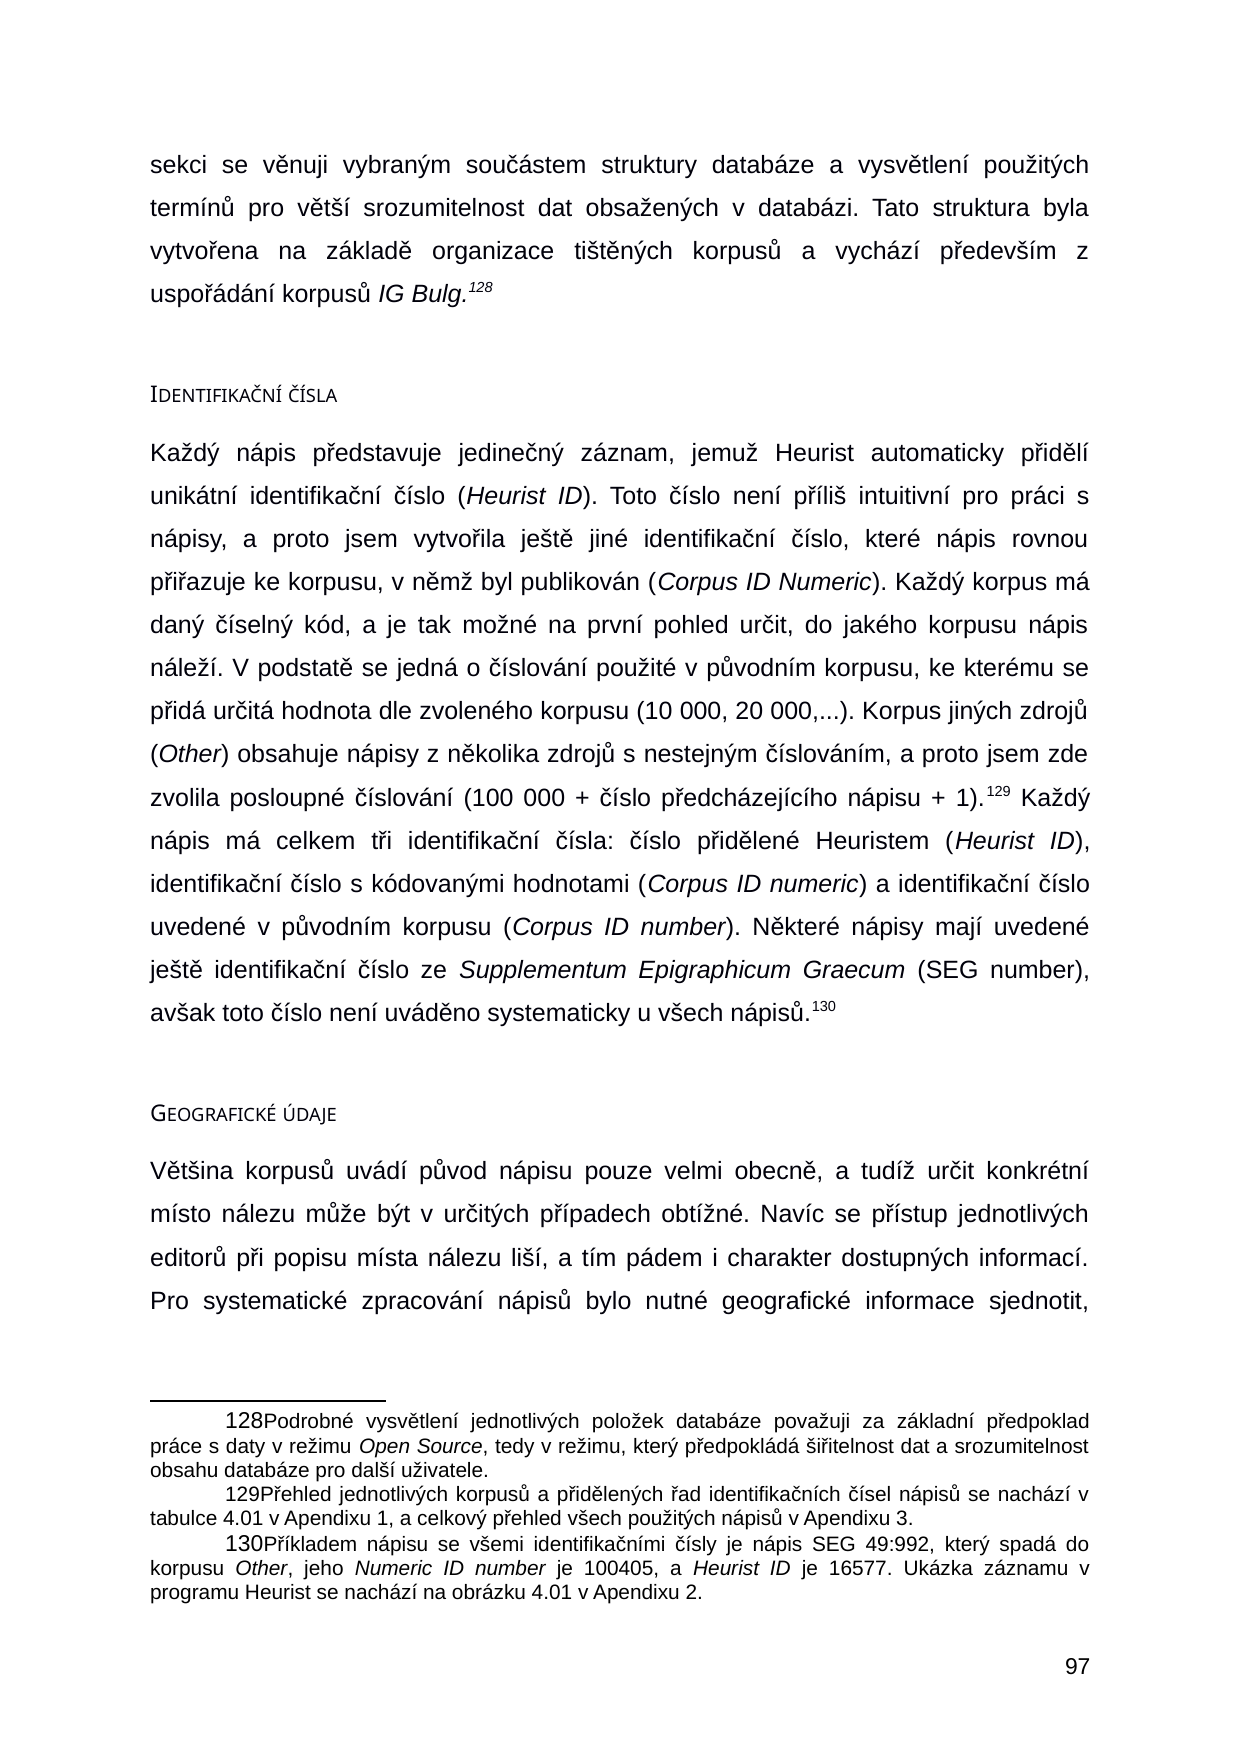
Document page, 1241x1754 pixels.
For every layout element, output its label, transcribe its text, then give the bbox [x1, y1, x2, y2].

text Podrobné vysvětlení jednotlivých položek databáze považuji za základní předpoklad práce s daty v režimu Open Source, tedy v režimu, který předpokládá šiřitelnost dat a srozumitelnost obsahu databáze pro další uživatele. [150, 1407, 1090, 1482]
subtitle Identifikační čísla [150, 378, 1090, 409]
text sekci se věnuji vybraným součástem struktury databáze a vysvětlení použitých termínů pro větší srozumitelnost dat obsažených v databázi. Tato struktura byla vytvořena na základě organizace tištěných korpusů a vychází především z uspořádání korpusů IG Bulg. [150, 150, 1090, 308]
text Každý nápis představuje jedinečný záznam, jemuž Heurist automaticky přidělí unikátní identifikační číslo (Heurist ID). Toto číslo není příliš intuitivní pro práci s nápisy, a proto jsem vytvořila ještě jiné identifikační číslo, které nápis rovnou přiřazuje ke korpusu, v němž byl publikován (Corpus ID Numeric). Každý korpus má daný číselný kód, a je tak možné na první pohled určit, do jakého korpusu nápis náleží. V podstatě se jedná o číslování použité v původním korpusu, ke kterému se přidá určitá hodnota dle zvoleného korpusu (10 000, 20 000,...). Korpus jiných zdrojů (Other) obsahuje nápisy z několika zdrojů s nestejným číslováním, a proto jsem zde zvolila posloupné číslování (100 000 + číslo předcházejícího nápisu + 1). Každý nápis má celkem tři identifikační čísla: číslo přidělené Heuristem (Heurist ID), identifikační číslo s kódovanými hodnotami (Corpus ID numeric) a identifikační číslo uvedené v původním korpusu (Corpus ID number). Některé nápisy mají uvedené ještě identifikační číslo ze Supplementum Epigraphicum Graecum (SEG number), avšak toto číslo není uváděno systematicky u všech nápisů. [150, 437, 1090, 1027]
text Přehled jednotlivých korpusů a přidělených řad identifikačních čísel nápisů se nachází v tabulce 4.01 v Apendixu 1, a celkový přehled všech použitých nápisů v Apendixu 3. [150, 1482, 1090, 1530]
subtitle Geografické údaje [150, 1097, 1090, 1128]
text Většina korpusů uvádí původ nápisu pouze velmi obecně, a tudíž určit konkrétní místo nálezu může být v určitých případech obtížné. Navíc se přístup jednotlivých editorů při popisu místa nálezu liší, a tím pádem i charakter dostupných informací. Pro systematické zpracování nápisů bylo nutné geografické informace sjednotit, [150, 1156, 1090, 1314]
text Příkladem nápisu se všemi identifikačními čísly je nápis SEG 49:992, který spadá do korpusu Other, jeho Numeric ID number je 100405, a Heurist ID je 16577. Ukázka záznamu v programu Heurist se nachází na obrázku 4.01 v Apendixu 2. [150, 1530, 1090, 1604]
